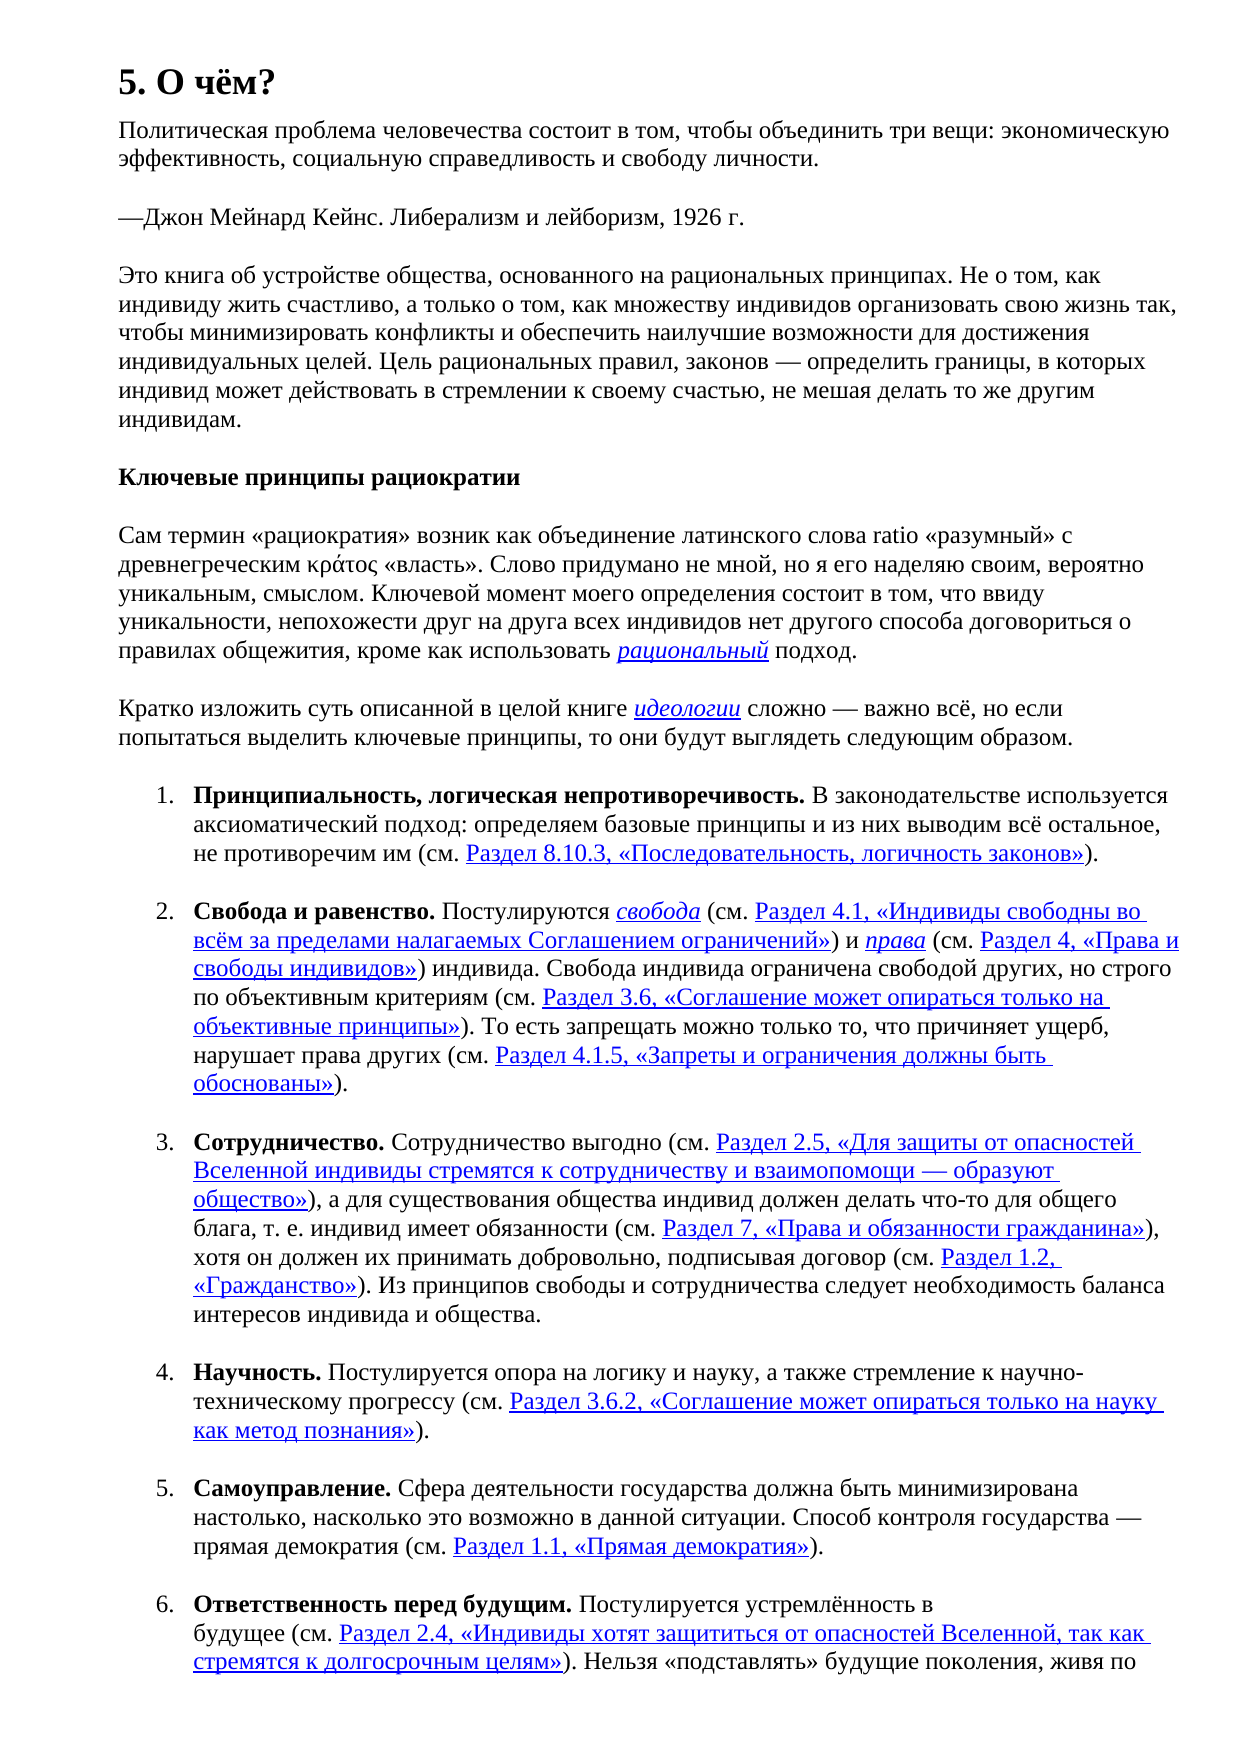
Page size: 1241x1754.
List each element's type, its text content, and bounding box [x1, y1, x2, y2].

text —Джон Мейнард Кейнс. Либерализм и лейборизм, 1926 г. [118, 202, 1181, 230]
text Политическая проблема человечества состоит в том, чтобы объединить три вещи: экономическую эффективность, социальную справедливость и свободу личности. [118, 115, 1181, 172]
list Самоуправление. Сфера деятельности государства должна быть минимизирована настолько, насколько это возможно в данной ситуации. Способ контроля государства — прямая демократия (см. Раздел 1.1, «Прямая демократия»). [156, 1473, 1181, 1559]
subtitle 5. О чём? [118, 59, 1181, 102]
list Свобода и равенство. Постулируются свобода (см. Раздел 4.1, «Индивиды свободны во всём за пределами налагаемых Соглашением ограничений») и права (см. Раздел 4, «Права и свободы индивидов») индивида. Свобода индивида ограничена свободой других, но строго по объективным критериям (см. Раздел 3.6, «Соглашение может опираться только на объективные принципы»). То есть запрещать можно только то, что причиняет ущерб, нарушает права других (см. Раздел 4.1.5, «Запреты и ограничения должны быть обоснованы»). [156, 896, 1181, 1097]
list Принципиальность, логическая непротиворечивость. В законодательстве используется аксиоматический подход: определяем базовые принципы и из них выводим всё остальное, не противоречим им (см. Раздел 8.10.3, «Последовательность, логичность законов»). [156, 780, 1181, 867]
list Сотрудничество. Сотрудничество выгодно (см. Раздел 2.5, «Для защиты от опасностей Вселенной индивиды стремятся к сотрудничеству и взаимопомощи — образуют общество»), а для существования общества индивид должен делать что-то для общего блага, т. е. индивид имеет обязанности (см. Раздел 7, «Права и обязанности гражданина»), хотя он должен их принимать добровольно, подписывая договор (см. Раздел 1.2, «Гражданство»). Из принципов свободы и сотрудничества следует необходимость баланса интересов индивида и общества. [156, 1127, 1181, 1328]
list Научность. Постулируется опора на логику и науку, а также стремление к научно-техническому прогрессу (см. Раздел 3.6.2, «Соглашение может опираться только на науку как метод познания»). [156, 1357, 1181, 1444]
text Ключевые принципы рациократии [118, 462, 1181, 491]
text Сам термин «рациократия» возник как объединение латинского слова ratio «разумный» с древнегреческим κράτος «власть». Слово придумано не мной, но я его наделяю своим, вероятно уникальным, смыслом. Ключевой момент моего определения состоит в том, что ввиду уникальности, непохожести друг на друга всех индивидов нет другого способа договориться о правилах общежития, кроме как использовать рациональный подход. [118, 520, 1181, 664]
list Ответственность перед будущим. Постулируется устремлённость в будущее (см. Раздел 2.4, «Индивиды хотят защититься от опасностей Вселенной, так как стремятся к долгосрочным целям»). Нельзя «подставлять» будущие поколения, живя по [156, 1589, 1181, 1675]
text Кратко изложить суть описанной в целой книге идеологии сложно — важно всё, но если попытаться выделить ключевые принципы, то они будут выглядеть следующим образом. [118, 693, 1181, 751]
text Это книга об устройстве общества, основанного на рациональных принципах. Не о том, как индивиду жить счастливо, а только о том, как множеству индивидов организовать свою жизнь так, чтобы минимизировать конфликты и обеспечить наилучшие возможности для достижения индивидуальных целей. Цель рациональных правил, законов — определить границы, в которых индивид может действовать в стремлении к своему счастью, не мешая делать то же другим индивидам. [118, 260, 1181, 432]
